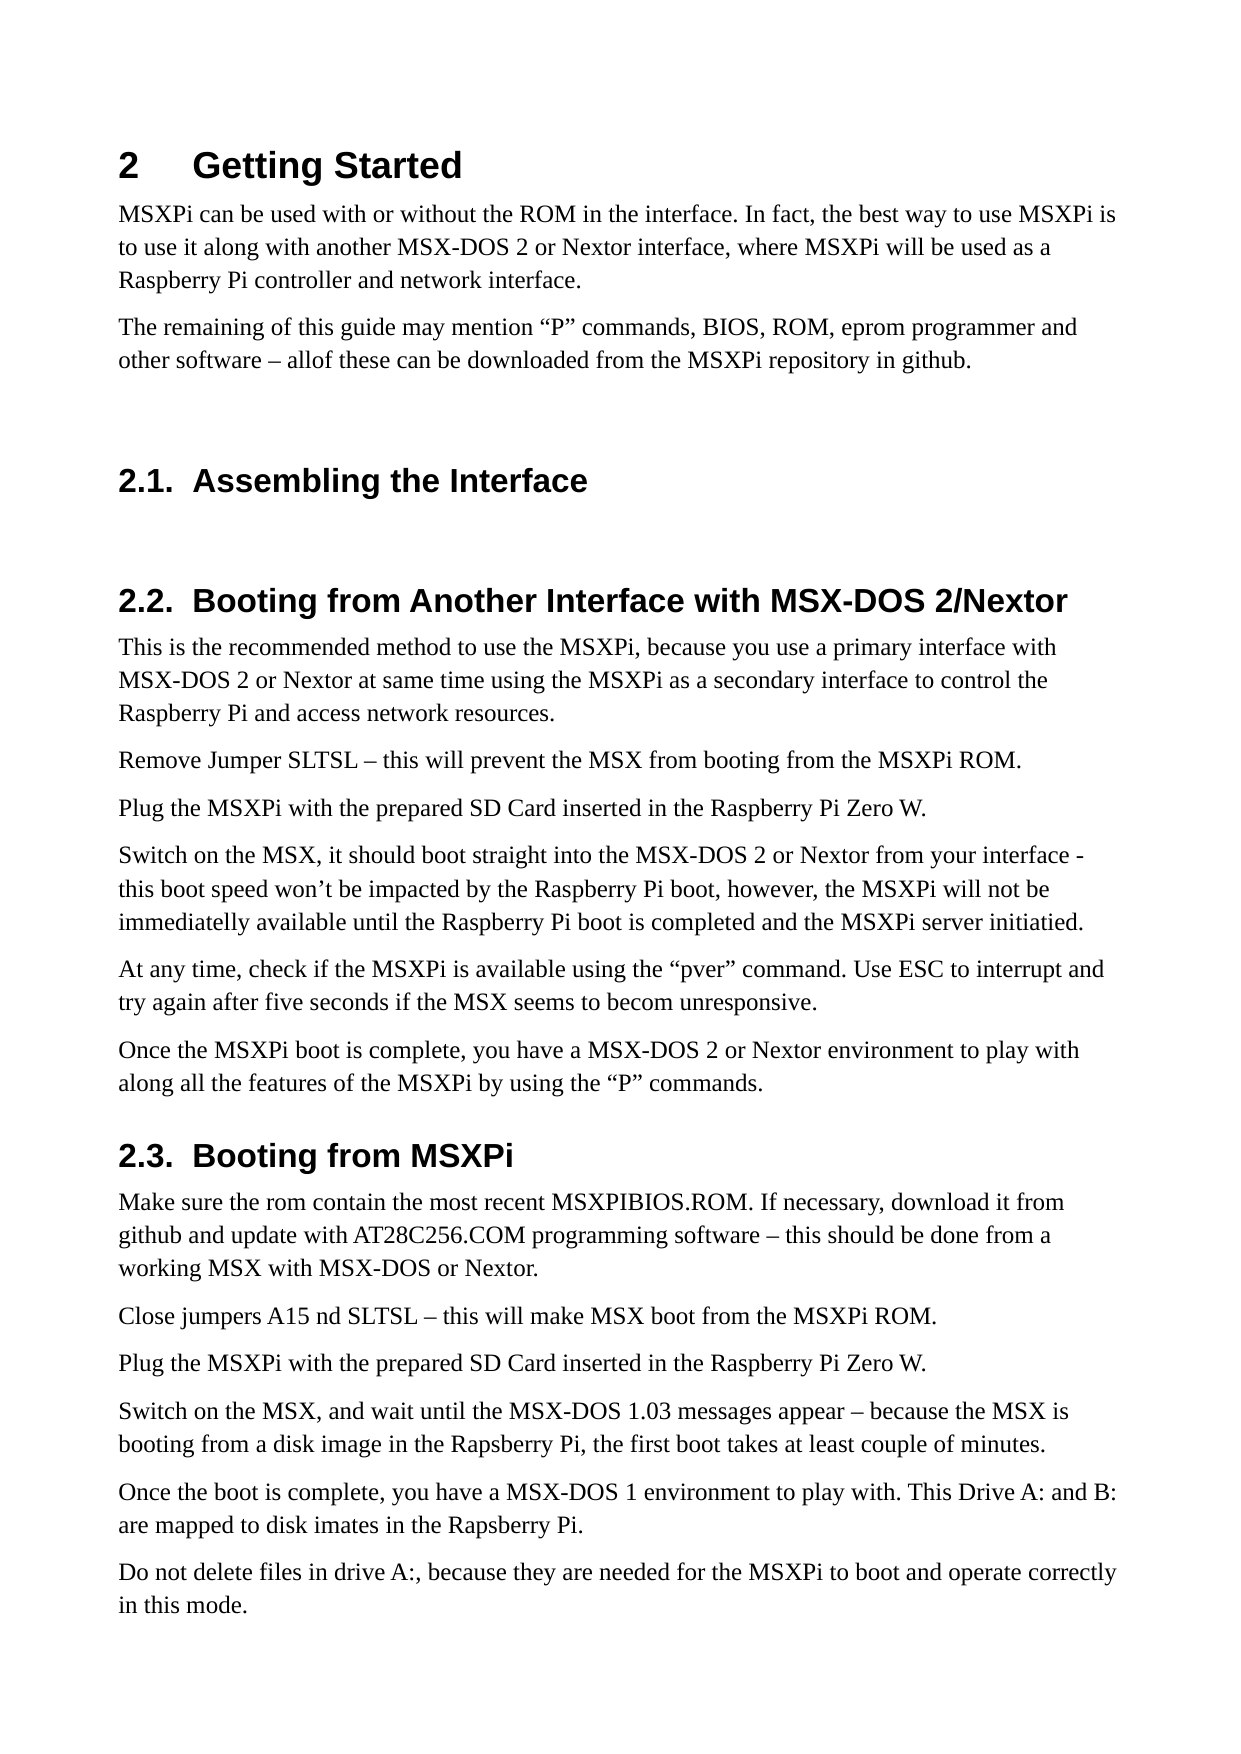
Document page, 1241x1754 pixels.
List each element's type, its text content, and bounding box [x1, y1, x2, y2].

text Remove Jumper SLTSL – this will prevent the MSX from booting from the MSXPi ROM. [118, 745, 1122, 774]
text Plug the MSXPi with the prepared SD Card inserted in the Raspberry Pi Zero W. [118, 793, 1122, 822]
subtitle Booting from MSXPi [118, 1136, 1122, 1175]
text Switch on the MSX, it should boot straight into the MSX-DOS 2 or Nextor from your interface - this boot speed won’t be impacted by the Raspberry Pi boot, however, the MSXPi will not be immediatelly available until the Raspberry Pi boot is completed and the MSXPi server initiatied. [118, 841, 1122, 935]
subtitle Booting from Another Interface with MSX-DOS 2/Nextor [118, 581, 1122, 619]
text The remaining of this guide may mention “P” commands, BIOS, ROM, eprom programmer and other software – allof these can be downloaded from the MSXPi repository in github. [118, 312, 1122, 374]
text Close jumpers A15 nd SLTSL – this will make MSX boot from the MSXPi ROM. [118, 1301, 1122, 1330]
text Do not delete files in drive A:, because they are needed for the MSXPi to boot and operate correctly in this mode. [118, 1557, 1122, 1619]
text This is the recommended method to use the MSXPi, because you use a primary interface with MSX-DOS 2 or Nextor at same time using the MSXPi as a secondary interface to control the Raspberry Pi and access network resources. [118, 632, 1122, 727]
subtitle Assembling the Interface [118, 461, 1122, 500]
text MSXPi can be used with or without the ROM in the interface. In fact, the best way to use MSXPi is to use it along with another MSX-DOS 2 or Nextor interface, where MSXPi will be used as a Raspberry Pi controller and network interface. [118, 199, 1122, 293]
text Make sure the rom contain the most recent MSXPIBIOS.ROM. If necessary, download it from github and update with AT28C256.COM programming software – this should be done from a working MSX with MSX-DOS or Nextor. [118, 1187, 1122, 1282]
text Switch on the MSX, and wait until the MSX-DOS 1.03 messages appear – because the MSX is booting from a disk image in the Rapsberry Pi, the first boot takes at least couple of minutes. [118, 1396, 1122, 1458]
text Once the MSXPi boot is complete, you have a MSX-DOS 2 or Nextor environment to play with along all the features of the MSXPi by using the “P” commands. [118, 1035, 1122, 1097]
text Once the boot is complete, you have a MSX-DOS 1 environment to play with. This Drive A: and B: are mapped to disk imates in the Rapsberry Pi. [118, 1477, 1122, 1538]
subtitle Getting Started [118, 143, 1122, 186]
text Plug the MSXPi with the prepared SD Card inserted in the Raspberry Pi Zero W. [118, 1348, 1122, 1377]
text At any time, check if the MSXPi is available using the “pver” command. Use ESC to interrupt and try again after five seconds if the MSX seems to becom unresponsive. [118, 954, 1122, 1016]
